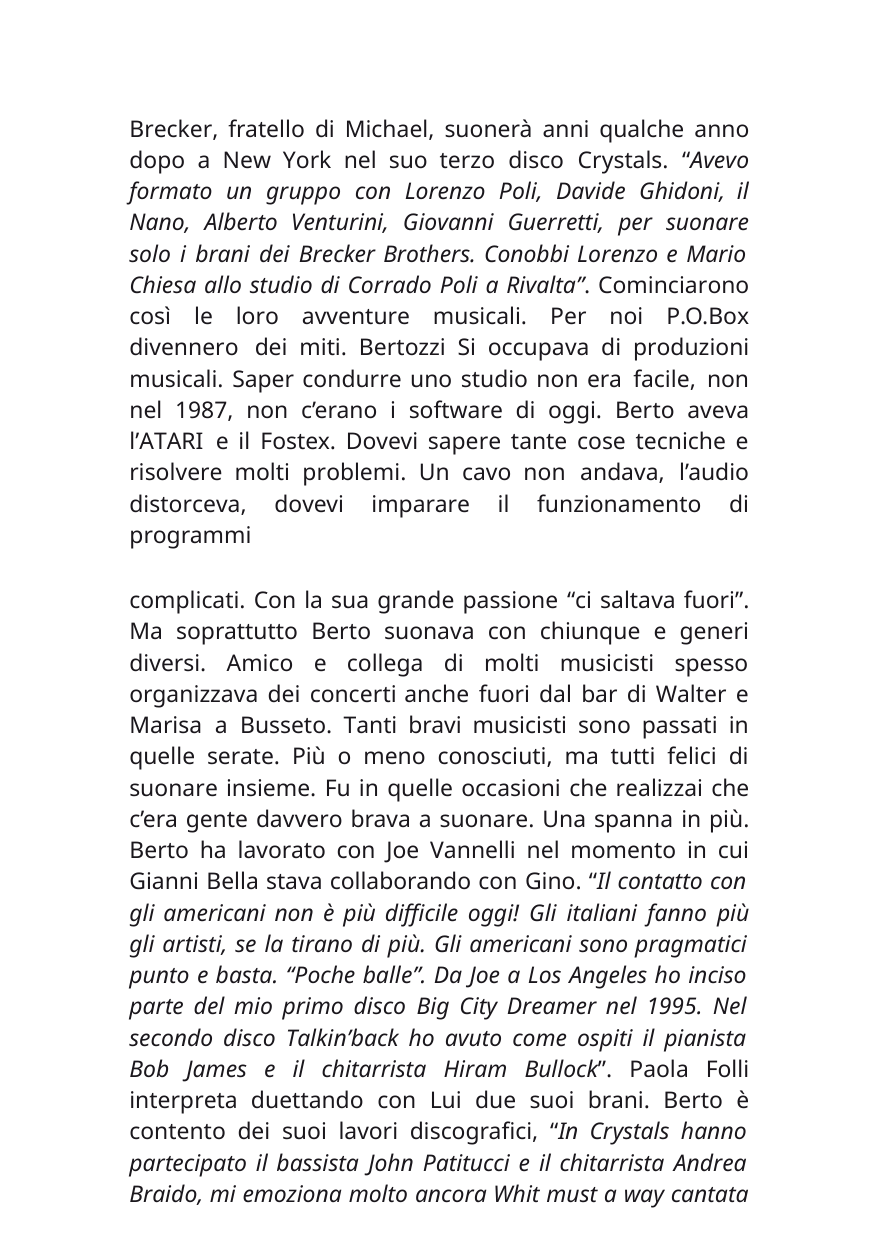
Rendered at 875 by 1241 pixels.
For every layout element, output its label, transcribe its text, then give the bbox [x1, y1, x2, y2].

text Brecker, fratello di Michael, suonerà anni qualche anno dopo a New York nel suo terzo disco Crystals. “Avevo formato un gruppo con Lorenzo Poli, Davide Ghidoni, il Nano, Alberto Venturini, Giovanni Guerretti, per suonare solo i brani dei Brecker Brothers. Conobbi Lorenzo e Mario Chiesa allo studio di Corrado Poli a Rivalta”. Cominciarono così le loro avventure musicali. Per noi P.O.Box divennero dei miti. Bertozzi Si occupava di produzioni musicali. Saper condurre uno studio non era facile, non nel 1987, non c’erano i software di oggi. Berto aveva l’ATARI e il Fostex. Dovevi sapere tante cose tecniche e risolvere molti problemi. Un cavo non andava, l’audio distorceva, dovevi imparare il funzionamento di programmi [129, 112, 749, 550]
text complicati. Con la sua grande passione “ci saltava fuori”. Ma soprattutto Berto suonava con chiunque e generi diversi. Amico e collega di molti musicisti spesso organizzava dei concerti anche fuori dal bar di Walter e Marisa a Busseto. Tanti bravi musicisti sono passati in quelle serate. Più o meno conosciuti, ma tutti felici di suonare insieme. Fu in quelle occasioni che realizzai che c’era gente davvero brava a suonare. Una spanna in più. Berto ha lavorato con Joe Vannelli nel momento in cui Gianni Bella stava collaborando con Gino. “Il contatto con gli americani non è più difficile oggi! Gli italiani fanno più gli artisti, se la tirano di più. Gli americani sono pragmatici punto e basta. “Poche balle”. Da Joe a Los Angeles ho inciso parte del mio primo disco Big City Dreamer nel 1995. Nel secondo disco Talkin’back ho avuto come ospiti il pianista Bob James e il chitarrista Hiram Bullock”. Paola Folli interpreta duettando con Lui due suoi brani. Berto è contento dei suoi lavori discografici, “In Crystals hanno partecipato il bassista John Patitucci e il chitarrista Andrea Braido, mi emoziona molto ancora Whit must a way cantata [129, 584, 749, 1209]
